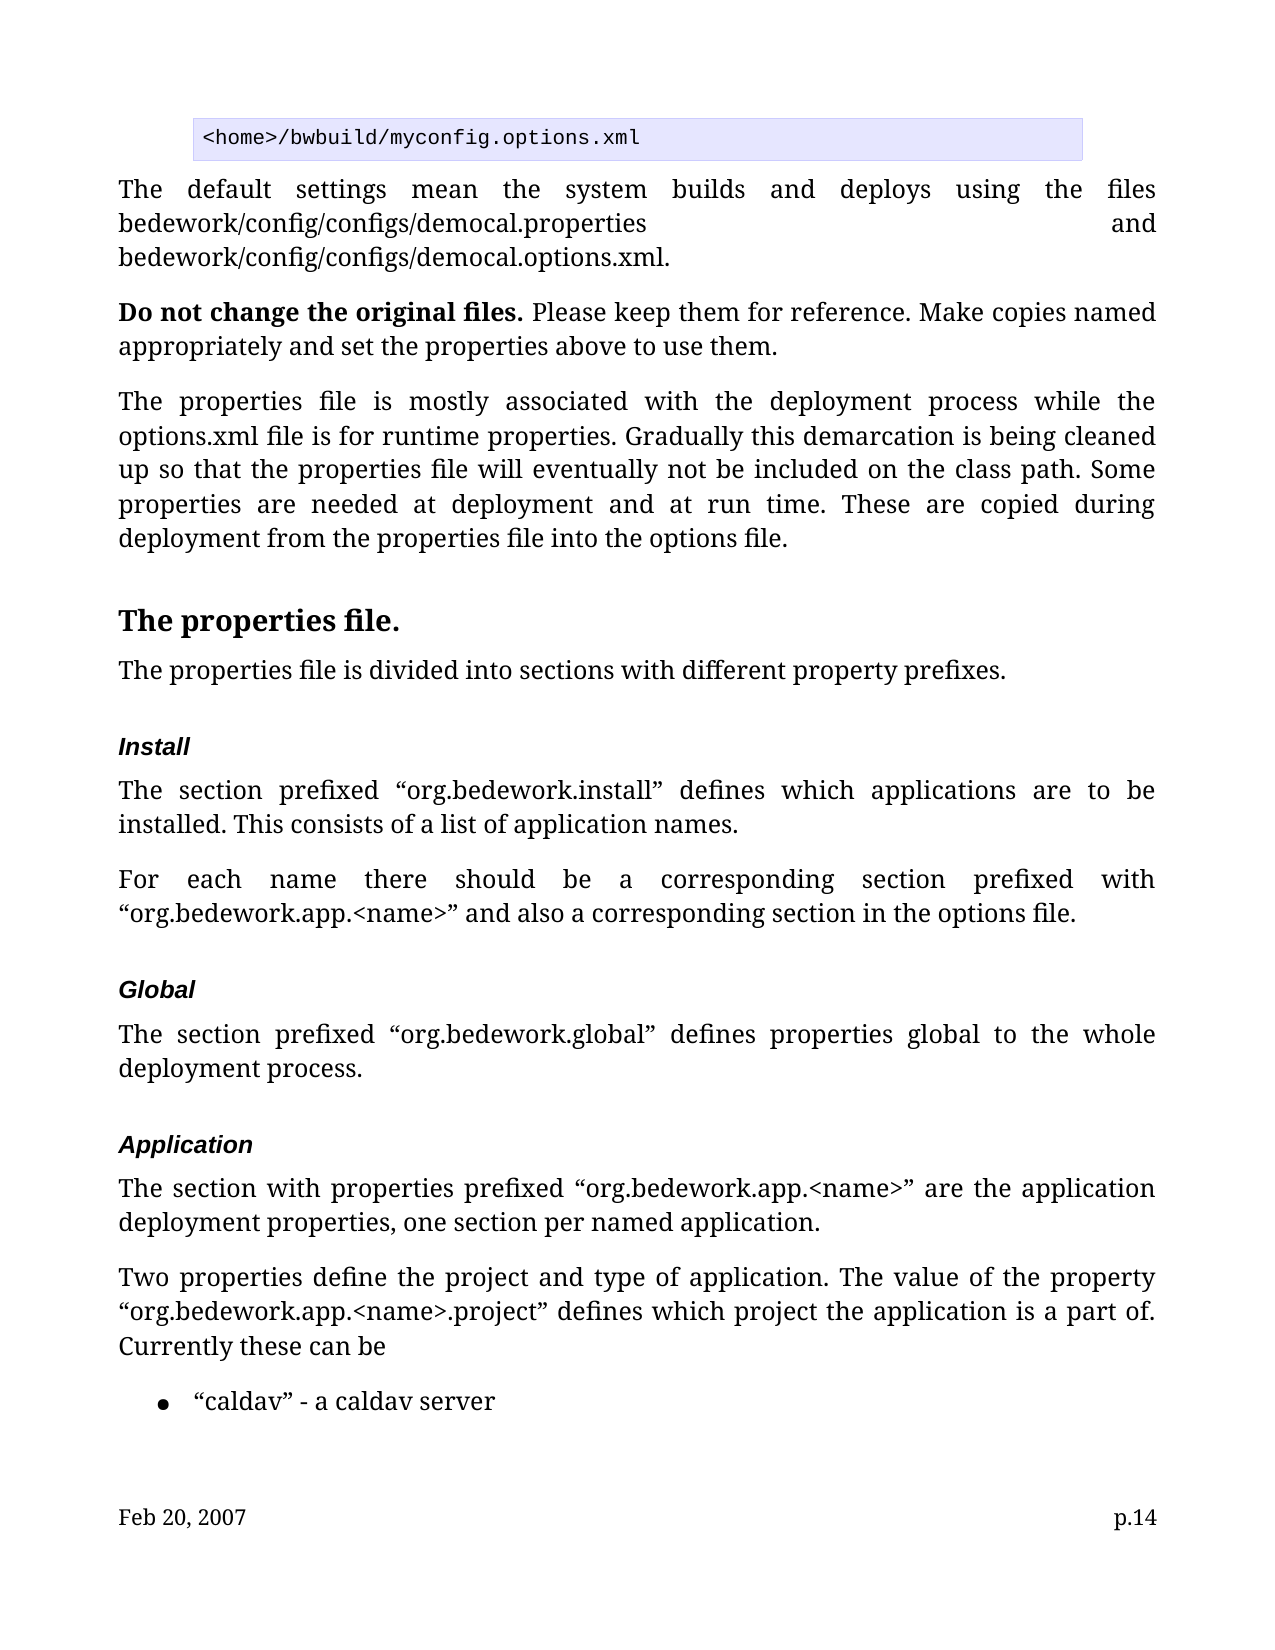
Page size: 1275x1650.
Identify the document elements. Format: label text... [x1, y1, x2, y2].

text For each name there should be a corresponding section prefixed with “org.bedework.app.<name>” and also a corresponding section in the options file. [118, 862, 1157, 930]
text The section with properties prefixed “org.bedework.app.<name>” are the application deployment properties, one section per named application. [118, 1171, 1157, 1239]
text The section prefixed “org.bedework.global” defines properties global to the whole deployment process. [118, 1016, 1157, 1084]
text The properties file is divided into sections with different property prefixes. [118, 653, 1157, 687]
subtitle Global [118, 976, 1157, 1004]
text Do not change the original files. Please keep them for reference. Make copies named appropriately and set the properties above to use them. [118, 295, 1157, 363]
text The default settings mean the system builds and deploys using the files bedework/config/configs/democal.properties and bedework/config/configs/democal.options.xml. [118, 172, 1157, 274]
text The section prefixed “org.bedework.install” defines which applications are to be installed. This consists of a list of application names. [118, 773, 1157, 841]
text The properties file is mostly associated with the deployment process while the options.xml file is for runtime properties. Gradually this demarcation is being cleaned up so that the properties file will eventually not be included on the class path. Some properties are needed at deployment and at run time. These are copied during deployment from the properties file into the options file. [118, 384, 1157, 554]
list “caldav” - a caldav server [156, 1383, 1157, 1417]
text <home>/bwbuild/myconfig.options.xml [194, 119, 1082, 160]
subtitle Install [118, 733, 1157, 760]
subtitle Application [118, 1131, 1157, 1158]
subtitle The properties file. [118, 600, 1157, 640]
text Two properties define the project and type of application. The value of the property “org.bedework.app.<name>.project” defines which project the application is a part of. Currently these can be [118, 1260, 1157, 1362]
